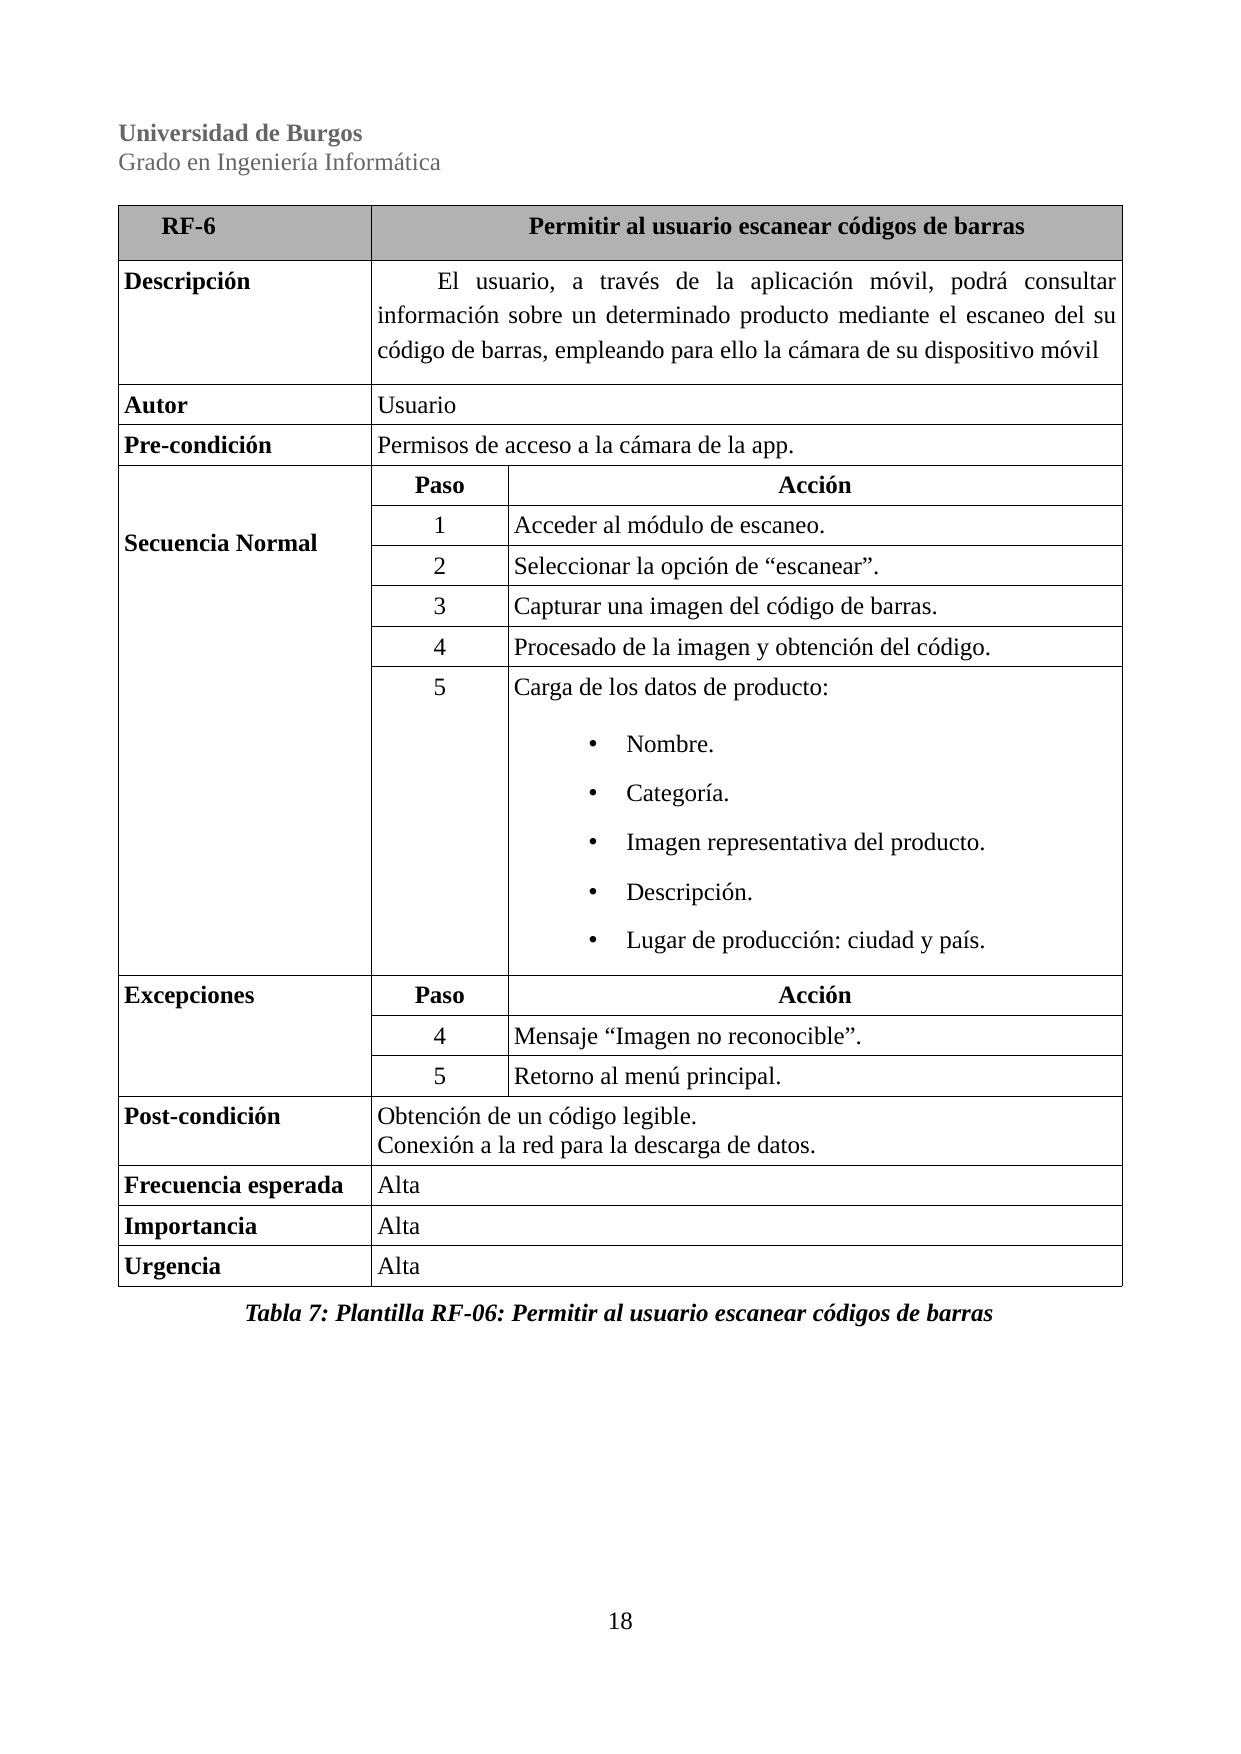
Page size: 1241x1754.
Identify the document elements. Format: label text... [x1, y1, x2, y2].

table_cell Obtención de un código legible. Conexión a la red para la descarga de datos. [372, 1097, 1122, 1165]
table_cell 5 [372, 667, 508, 975]
table_cell Alta [372, 1206, 1122, 1245]
table_header Permitir al usuario escanear códigos de barras [372, 206, 1122, 260]
table_cell Acceder al módulo de escaneo. [509, 506, 1122, 545]
table_cell 4 [372, 1016, 508, 1055]
table_cell 2 [372, 546, 508, 585]
table_cell Excepciones [119, 976, 371, 1096]
table_cell 1 [372, 506, 508, 545]
table_cell Alta [372, 1246, 1122, 1286]
table_cell El usuario, a través de la aplicación móvil, podrá consultar información sobre un determinado producto mediante el escaneo del su código de barras, empleando para ello la cámara de su dispositivo móvil [372, 261, 1122, 384]
table_header [119, 206, 371, 260]
table_cell Procesado de la imagen y obtención del código. [509, 627, 1122, 666]
table_cell Carga de los datos de producto: Nombre. Categoría. Imagen representativa del producto. Descripción. Lugar de producción: ciudad y país. [509, 667, 1122, 975]
table_cell Acción [509, 976, 1122, 1015]
table_cell Alta [372, 1166, 1122, 1205]
table_cell Paso [372, 466, 508, 505]
table_cell Secuencia Normal [119, 466, 371, 975]
table_cell Pre-condición [119, 425, 371, 464]
table_cell Autor [119, 385, 371, 424]
table_cell Urgencia [119, 1246, 371, 1286]
table_cell Importancia [119, 1206, 371, 1245]
table_cell Acción [509, 466, 1122, 505]
text Tabla 7: Plantilla RF-06: Permitir al usuario escanear códigos de barras [118, 1298, 1122, 1327]
table_cell Descripción [119, 261, 371, 384]
table_cell Capturar una imagen del código de barras. [509, 586, 1122, 626]
table_cell Permisos de acceso a la cámara de la app. [372, 425, 1122, 464]
table_cell 3 [372, 586, 508, 626]
table_cell 5 [372, 1056, 508, 1096]
table_cell Seleccionar la opción de “escanear”. [509, 546, 1122, 585]
table_cell Post-condición [119, 1097, 371, 1165]
table_cell Paso [372, 976, 508, 1015]
table_cell Frecuencia esperada [119, 1166, 371, 1205]
table_cell 4 [372, 627, 508, 666]
table_cell Retorno al menú principal. [509, 1056, 1122, 1096]
table_cell Mensaje “Imagen no reconocible”. [509, 1016, 1122, 1055]
table_cell Usuario [372, 385, 1122, 424]
